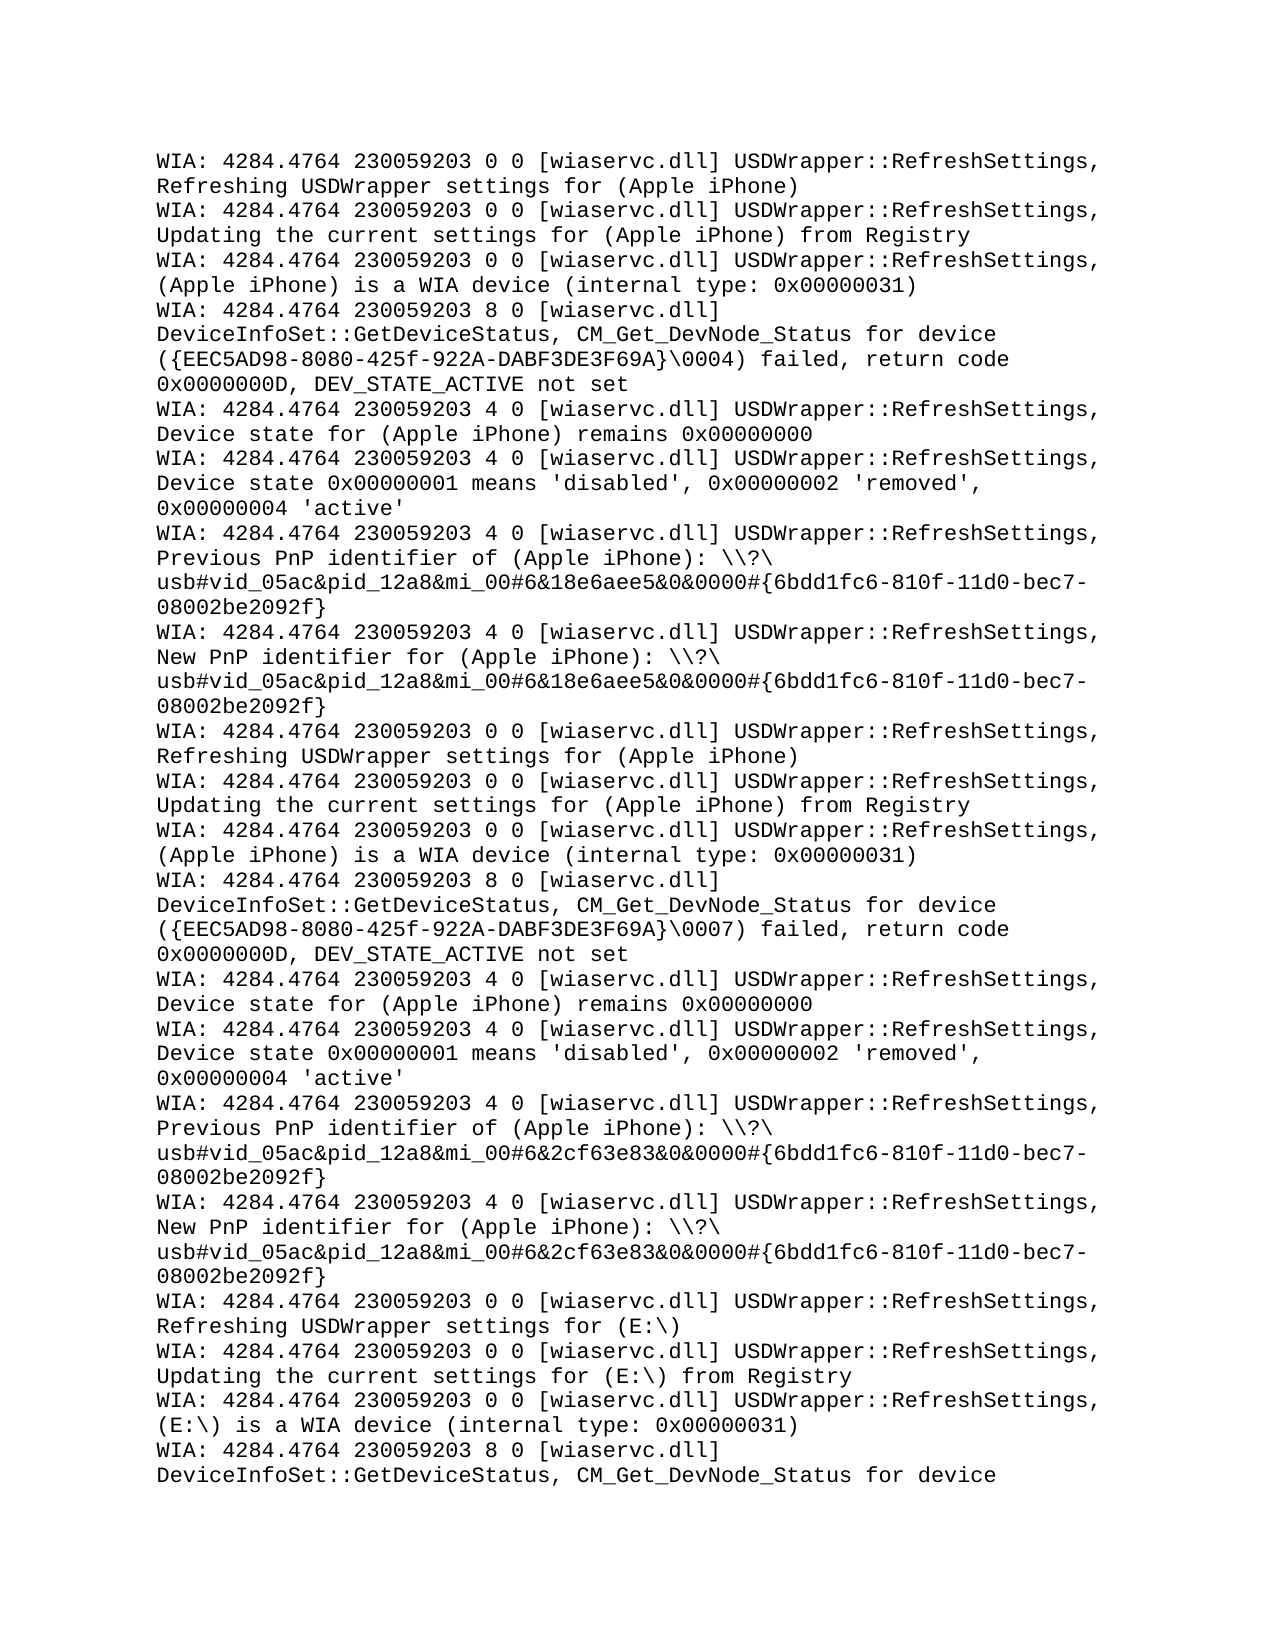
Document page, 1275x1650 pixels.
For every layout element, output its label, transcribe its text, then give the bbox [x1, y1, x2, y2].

text WIA: 4284.4764 230059203 0 0 [wiaservc.dll] USDWrapper::RefreshSettings, (Apple iPhone) is a WIA device (internal type: 0x00000031) [156, 249, 1118, 299]
text WIA: 4284.4764 230059203 8 0 [wiaservc.dll] DeviceInfoSet::GetDeviceStatus, CM_Get_DevNode_Status for device [156, 1439, 1118, 1489]
text WIA: 4284.4764 230059203 4 0 [wiaservc.dll] USDWrapper::RefreshSettings, New PnP identifier for (Apple iPhone): \\?\usb#vid_05ac&pid_12a8&mi_00#6&18e6aee5&0&0000#{6bdd1fc6-810f-11d0-bec7-08002be2092f} [156, 621, 1118, 720]
text WIA: 4284.4764 230059203 4 0 [wiaservc.dll] USDWrapper::RefreshSettings, Device state for (Apple iPhone) remains 0x00000000 [156, 398, 1118, 447]
text WIA: 4284.4764 230059203 4 0 [wiaservc.dll] USDWrapper::RefreshSettings, Device state 0x00000001 means 'disabled', 0x00000002 'removed', 0x00000004 'active' [156, 1018, 1118, 1092]
text WIA: 4284.4764 230059203 0 0 [wiaservc.dll] USDWrapper::RefreshSettings, (E:\) is a WIA device (internal type: 0x00000031) [156, 1389, 1118, 1439]
text WIA: 4284.4764 230059203 0 0 [wiaservc.dll] USDWrapper::RefreshSettings, Updating the current settings for (Apple iPhone) from Registry [156, 199, 1118, 249]
text WIA: 4284.4764 230059203 0 0 [wiaservc.dll] USDWrapper::RefreshSettings, Updating the current settings for (E:\) from Registry [156, 1340, 1118, 1389]
text WIA: 4284.4764 230059203 4 0 [wiaservc.dll] USDWrapper::RefreshSettings, Device state for (Apple iPhone) remains 0x00000000 [156, 968, 1118, 1018]
text WIA: 4284.4764 230059203 0 0 [wiaservc.dll] USDWrapper::RefreshSettings, Refreshing USDWrapper settings for (Apple iPhone) [156, 150, 1118, 199]
text WIA: 4284.4764 230059203 4 0 [wiaservc.dll] USDWrapper::RefreshSettings, Previous PnP identifier of (Apple iPhone): \\?\usb#vid_05ac&pid_12a8&mi_00#6&2cf63e83&0&0000#{6bdd1fc6-810f-11d0-bec7-08002be2092f} [156, 1092, 1118, 1191]
text WIA: 4284.4764 230059203 8 0 [wiaservc.dll] DeviceInfoSet::GetDeviceStatus, CM_Get_DevNode_Status for device ({EEC5AD98-8080-425f-922A-DABF3DE3F69A}\0004) failed, return code 0x0000000D, DEV_STATE_ACTIVE not set [156, 299, 1118, 398]
text WIA: 4284.4764 230059203 0 0 [wiaservc.dll] USDWrapper::RefreshSettings, (Apple iPhone) is a WIA device (internal type: 0x00000031) [156, 819, 1118, 869]
text WIA: 4284.4764 230059203 0 0 [wiaservc.dll] USDWrapper::RefreshSettings, Refreshing USDWrapper settings for (Apple iPhone) [156, 720, 1118, 770]
text WIA: 4284.4764 230059203 0 0 [wiaservc.dll] USDWrapper::RefreshSettings, Refreshing USDWrapper settings for (E:\) [156, 1290, 1118, 1340]
text WIA: 4284.4764 230059203 8 0 [wiaservc.dll] DeviceInfoSet::GetDeviceStatus, CM_Get_DevNode_Status for device ({EEC5AD98-8080-425f-922A-DABF3DE3F69A}\0007) failed, return code 0x0000000D, DEV_STATE_ACTIVE not set [156, 869, 1118, 968]
text WIA: 4284.4764 230059203 4 0 [wiaservc.dll] USDWrapper::RefreshSettings, Previous PnP identifier of (Apple iPhone): \\?\usb#vid_05ac&pid_12a8&mi_00#6&18e6aee5&0&0000#{6bdd1fc6-810f-11d0-bec7-08002be2092f} [156, 522, 1118, 621]
text WIA: 4284.4764 230059203 0 0 [wiaservc.dll] USDWrapper::RefreshSettings, Updating the current settings for (Apple iPhone) from Registry [156, 770, 1118, 819]
text WIA: 4284.4764 230059203 4 0 [wiaservc.dll] USDWrapper::RefreshSettings, Device state 0x00000001 means 'disabled', 0x00000002 'removed', 0x00000004 'active' [156, 447, 1118, 522]
text WIA: 4284.4764 230059203 4 0 [wiaservc.dll] USDWrapper::RefreshSettings, New PnP identifier for (Apple iPhone): \\?\usb#vid_05ac&pid_12a8&mi_00#6&2cf63e83&0&0000#{6bdd1fc6-810f-11d0-bec7-08002be2092f} [156, 1191, 1118, 1290]
